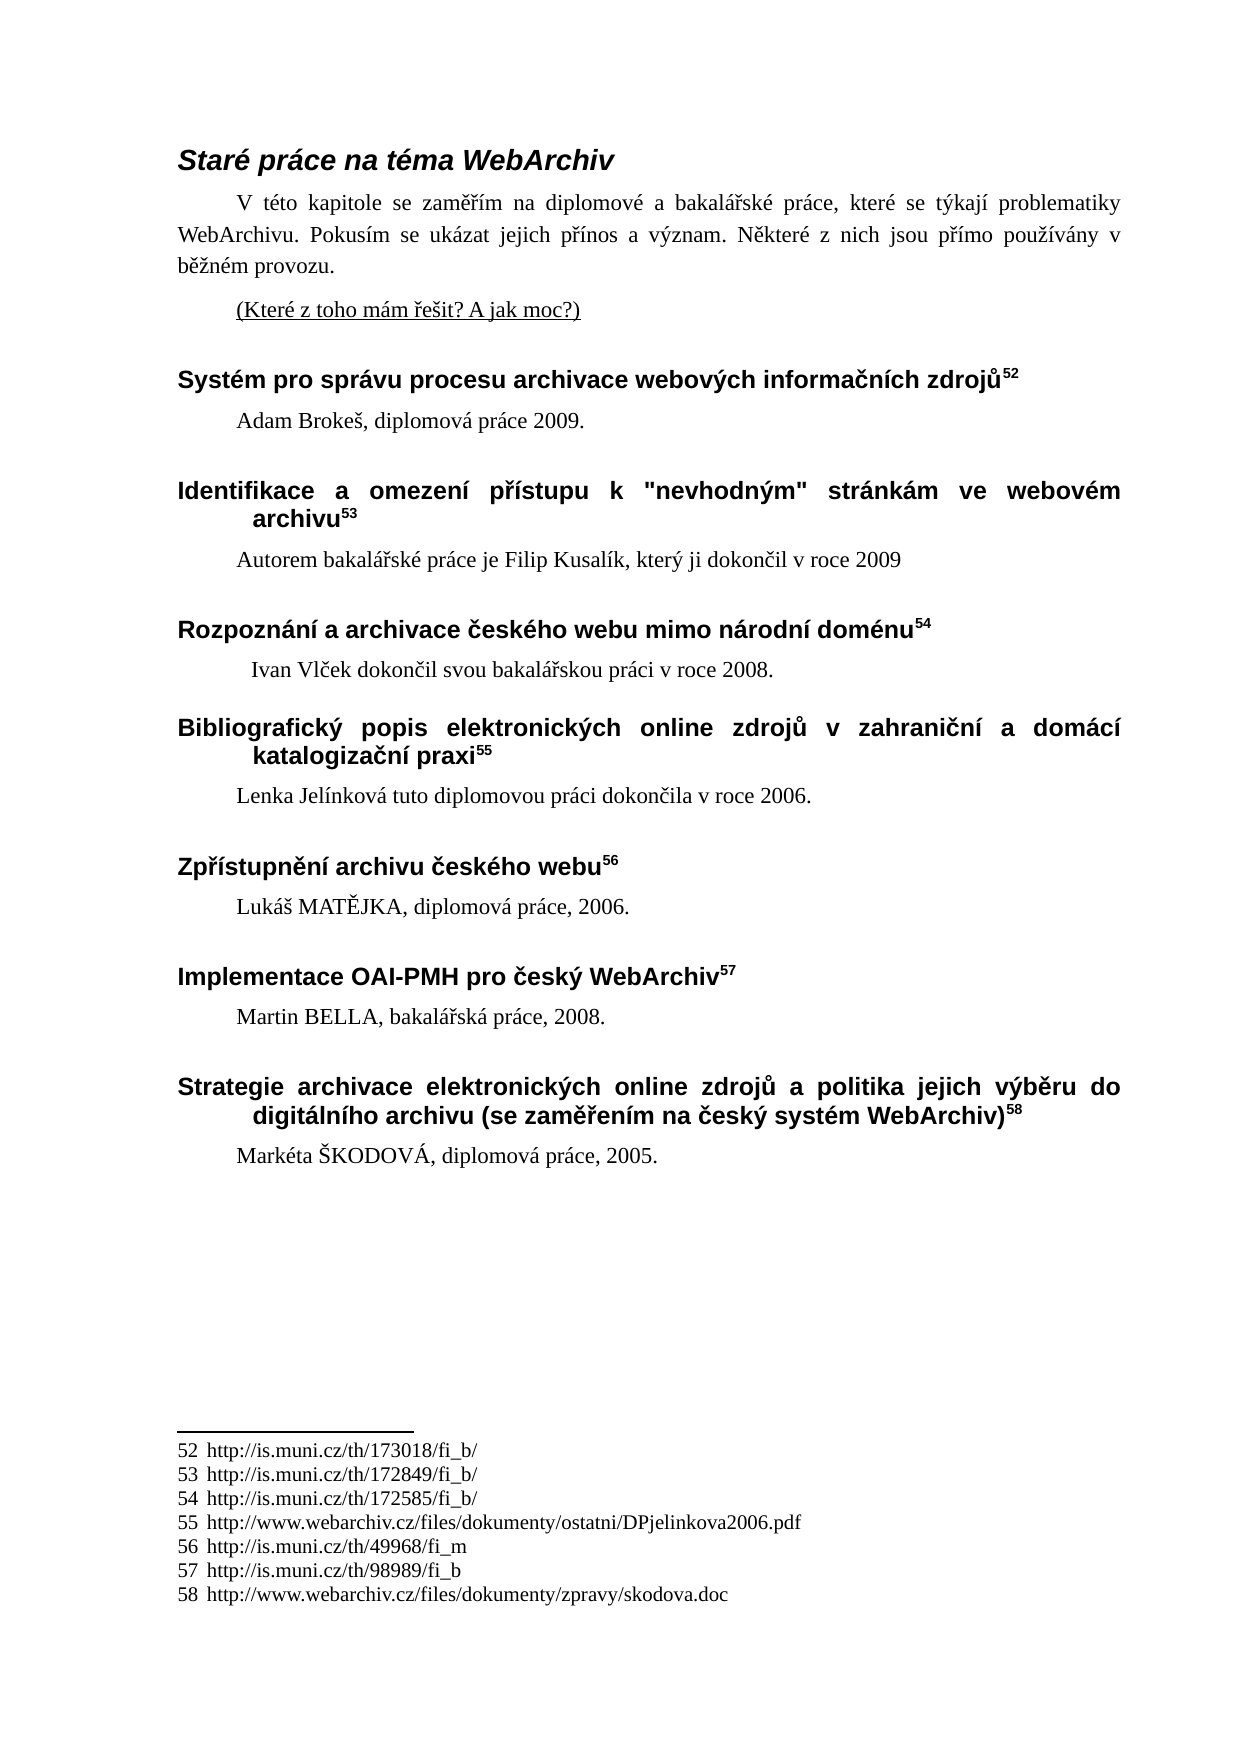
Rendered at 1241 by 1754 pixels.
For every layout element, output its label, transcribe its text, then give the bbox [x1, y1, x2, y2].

subtitle Identifikace a omezení přístupu k "nevhodným" stránkám ve webovém archivu [177, 476, 1122, 533]
text http://is.muni.cz/th/173018/fi_b/ [177, 1438, 1122, 1462]
subtitle Strategie archivace elektronických online zdrojů a politika jejich výběru do digitálního archivu (se zaměřením na český systém WebArchiv) [177, 1072, 1122, 1130]
subtitle Systém pro správu procesu archivace webových informačních zdrojů [177, 365, 1122, 394]
text http://is.muni.cz/th/172849/fi_b/ [177, 1462, 1122, 1486]
text http://www.webarchiv.cz/files/dokumenty/ostatni/DPjelinkova2006.pdf [177, 1510, 1122, 1534]
text (Které z toho mám řešit? A jak moc?) [177, 296, 1122, 323]
text http://is.muni.cz/th/172585/fi_b/ [177, 1486, 1122, 1510]
subtitle Rozpoznání a archivace českého webu mimo národní doménu [177, 615, 1122, 643]
text Martin BELLA, bakalářská práce, 2008. [177, 1003, 1122, 1029]
text Lenka Jelínková tuto diplomovou práci dokončila v roce 2006. [177, 783, 1122, 809]
subtitle Implementace OAI-PMH pro český WebArchiv [177, 962, 1122, 991]
subtitle Staré práce na téma WebArchiv [177, 143, 1122, 177]
text http://www.webarchiv.cz/files/dokumenty/zpravy/skodova.doc [177, 1582, 1122, 1606]
text Autorem bakalářské práce je Filip Kusalík, který ji dokončil v roce 2009 [177, 546, 1122, 572]
text Adam Brokeš, diplomová práce 2009. [177, 407, 1122, 433]
list Ivan Vlček dokončil svou bakalářskou práci v roce 2008. [221, 656, 1122, 682]
text V této kapitole se zaměřím na diplomové a bakalářské práce, které se týkají problematiky WebArchivu. Pokusím se ukázat jejich přínos a význam. Některé z nich jsou přímo používány v běžném provozu. [177, 189, 1122, 279]
text http://is.muni.cz/th/49968/fi_m [177, 1534, 1122, 1558]
text Lukáš MATĚJKA, diplomová práce, 2006. [177, 893, 1122, 919]
subtitle Zpřístupnění archivu českého webu [177, 852, 1122, 880]
text Markéta ŠKODOVÁ, diplomová práce, 2005. [177, 1142, 1122, 1169]
text http://is.muni.cz/th/98989/fi_b [177, 1558, 1122, 1582]
subtitle Bibliografický popis elektronických online zdrojů v zahraniční a domácí katalogizační praxi [177, 713, 1122, 770]
